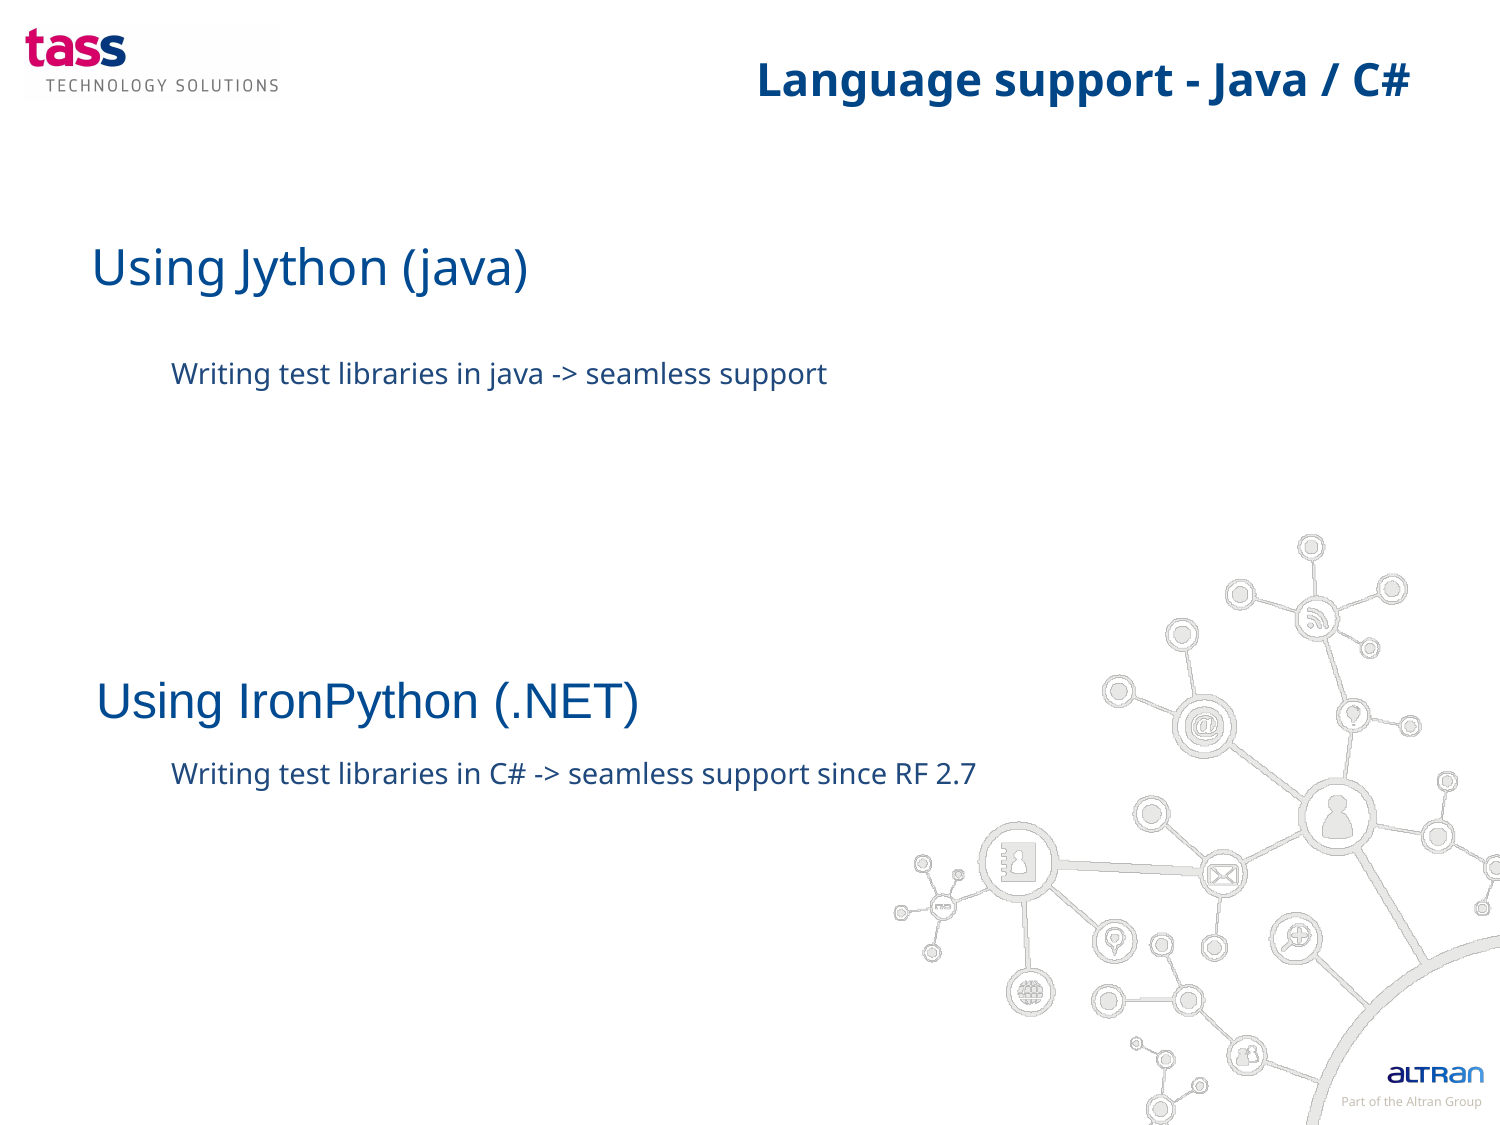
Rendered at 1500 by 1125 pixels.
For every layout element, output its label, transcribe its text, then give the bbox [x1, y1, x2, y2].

list Writing test libraries in java -> seamless support [81, 313, 1426, 578]
picture [24, 24, 280, 102]
picture [1385, 1064, 1485, 1087]
title Language support - Java / C# [244, 30, 1426, 126]
list Using IronPython (.NET) [81, 600, 1472, 736]
list Using Jython (java) [76, 167, 1468, 331]
list Writing test libraries in C# -> seamless support since RF 2.7 [81, 713, 1426, 978]
